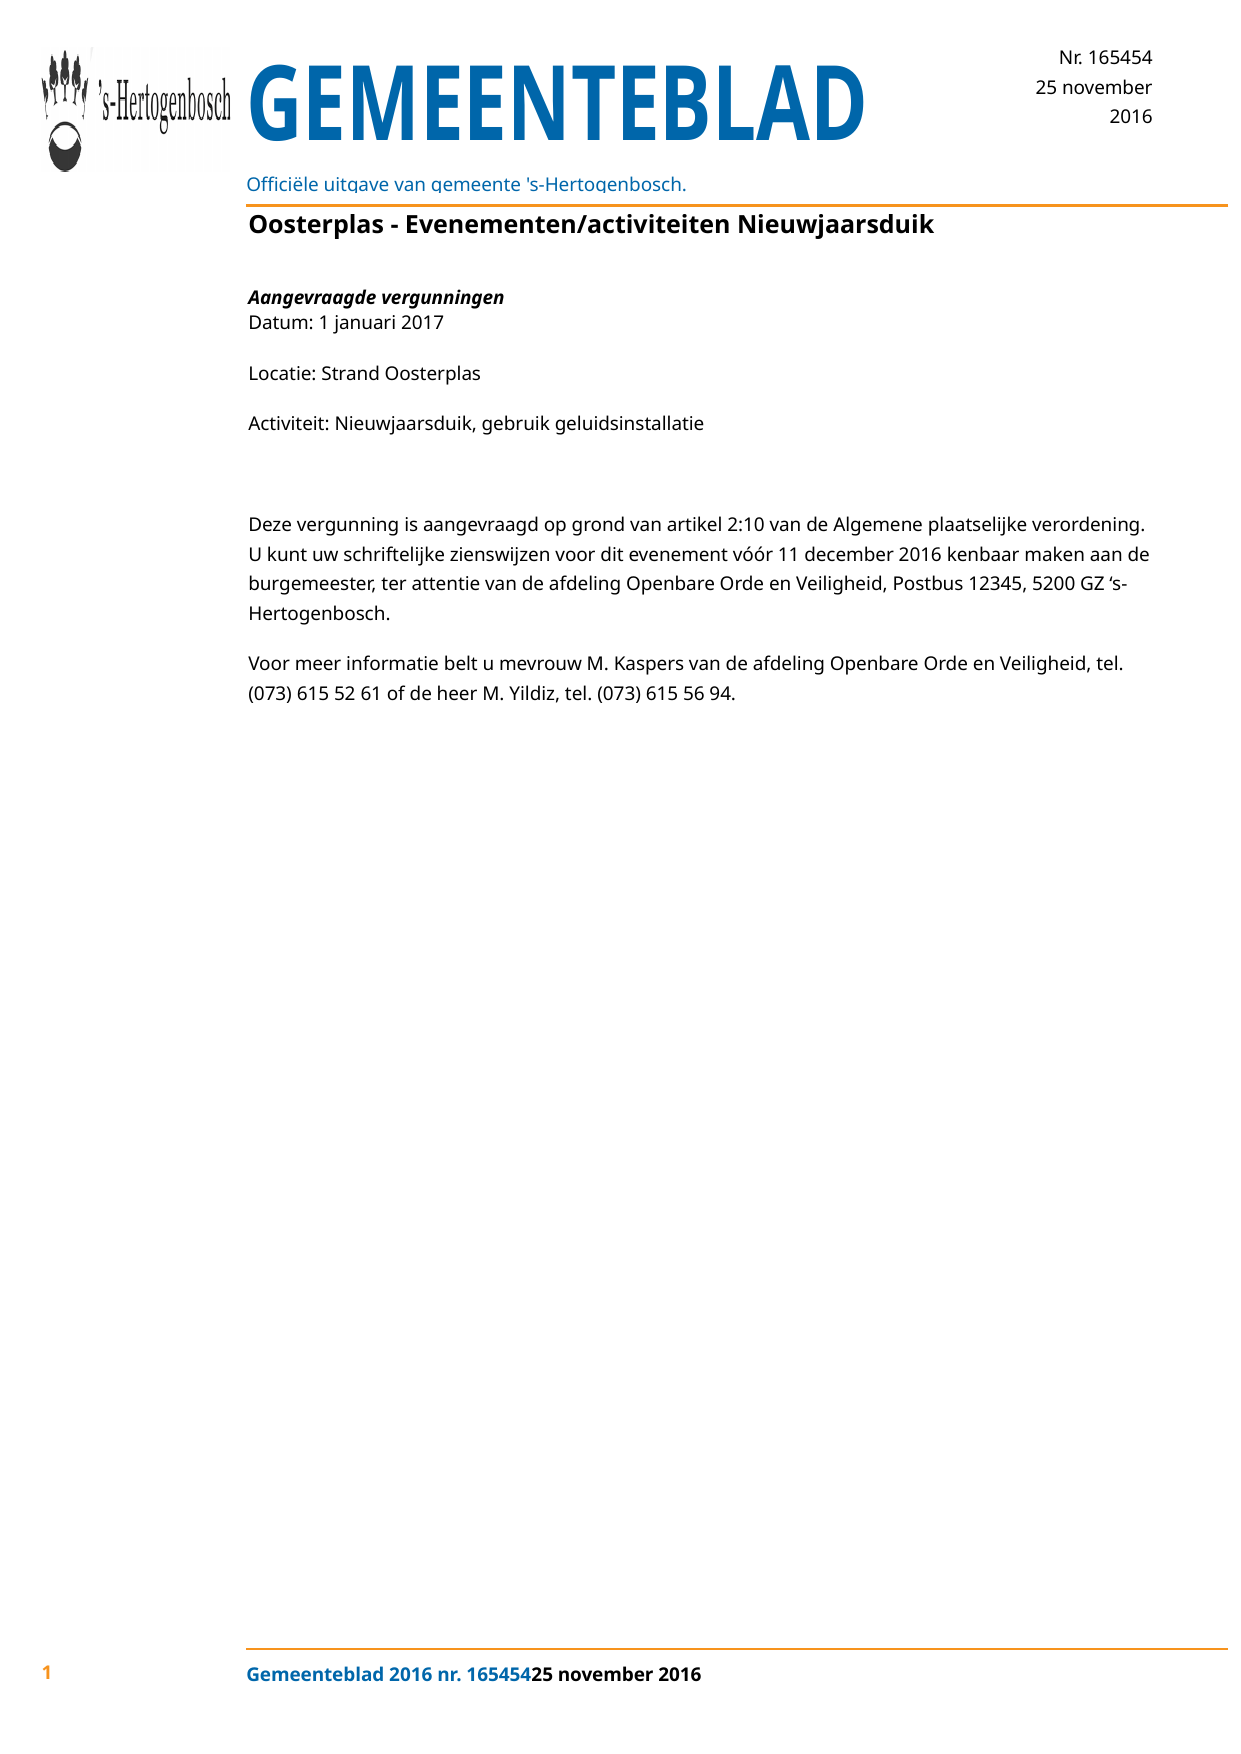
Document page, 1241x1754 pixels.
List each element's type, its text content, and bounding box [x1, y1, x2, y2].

text Activiteit: Nieuwjaarsduik, gebruik geluidsinstallatie [248, 410, 1152, 436]
text Aangevraagde vergunningen [248, 284, 1152, 309]
text Deze vergunning is aangevraagd op grond van artikel 2:10 van de Algemene plaatselijke verordening. U kunt uw schriftelijke zienswijzen voor dit evenement vóór 11 december 2016 kenbaar maken aan de burgemeester, ter attentie van de afdeling Openbare Orde en Veiligheid, Postbus 12345, 5200 GZ ‘s-Hertogenbosch. [248, 511, 1152, 626]
text Locatie: Strand Oosterplas [248, 360, 1152, 386]
text Oosterplas - Evenementen/activiteiten Nieuwjaarsduik [248, 207, 1152, 241]
text Datum: 1 januari 2017 [248, 309, 1152, 335]
text Voor meer informatie belt u mevrouw M. Kaspers van de afdeling Openbare Orde en Veiligheid, tel. (073) 615 52 61 of de heer M. Yildiz, tel. (073) 615 56 94. [248, 650, 1152, 706]
picture [41, 47, 231, 172]
